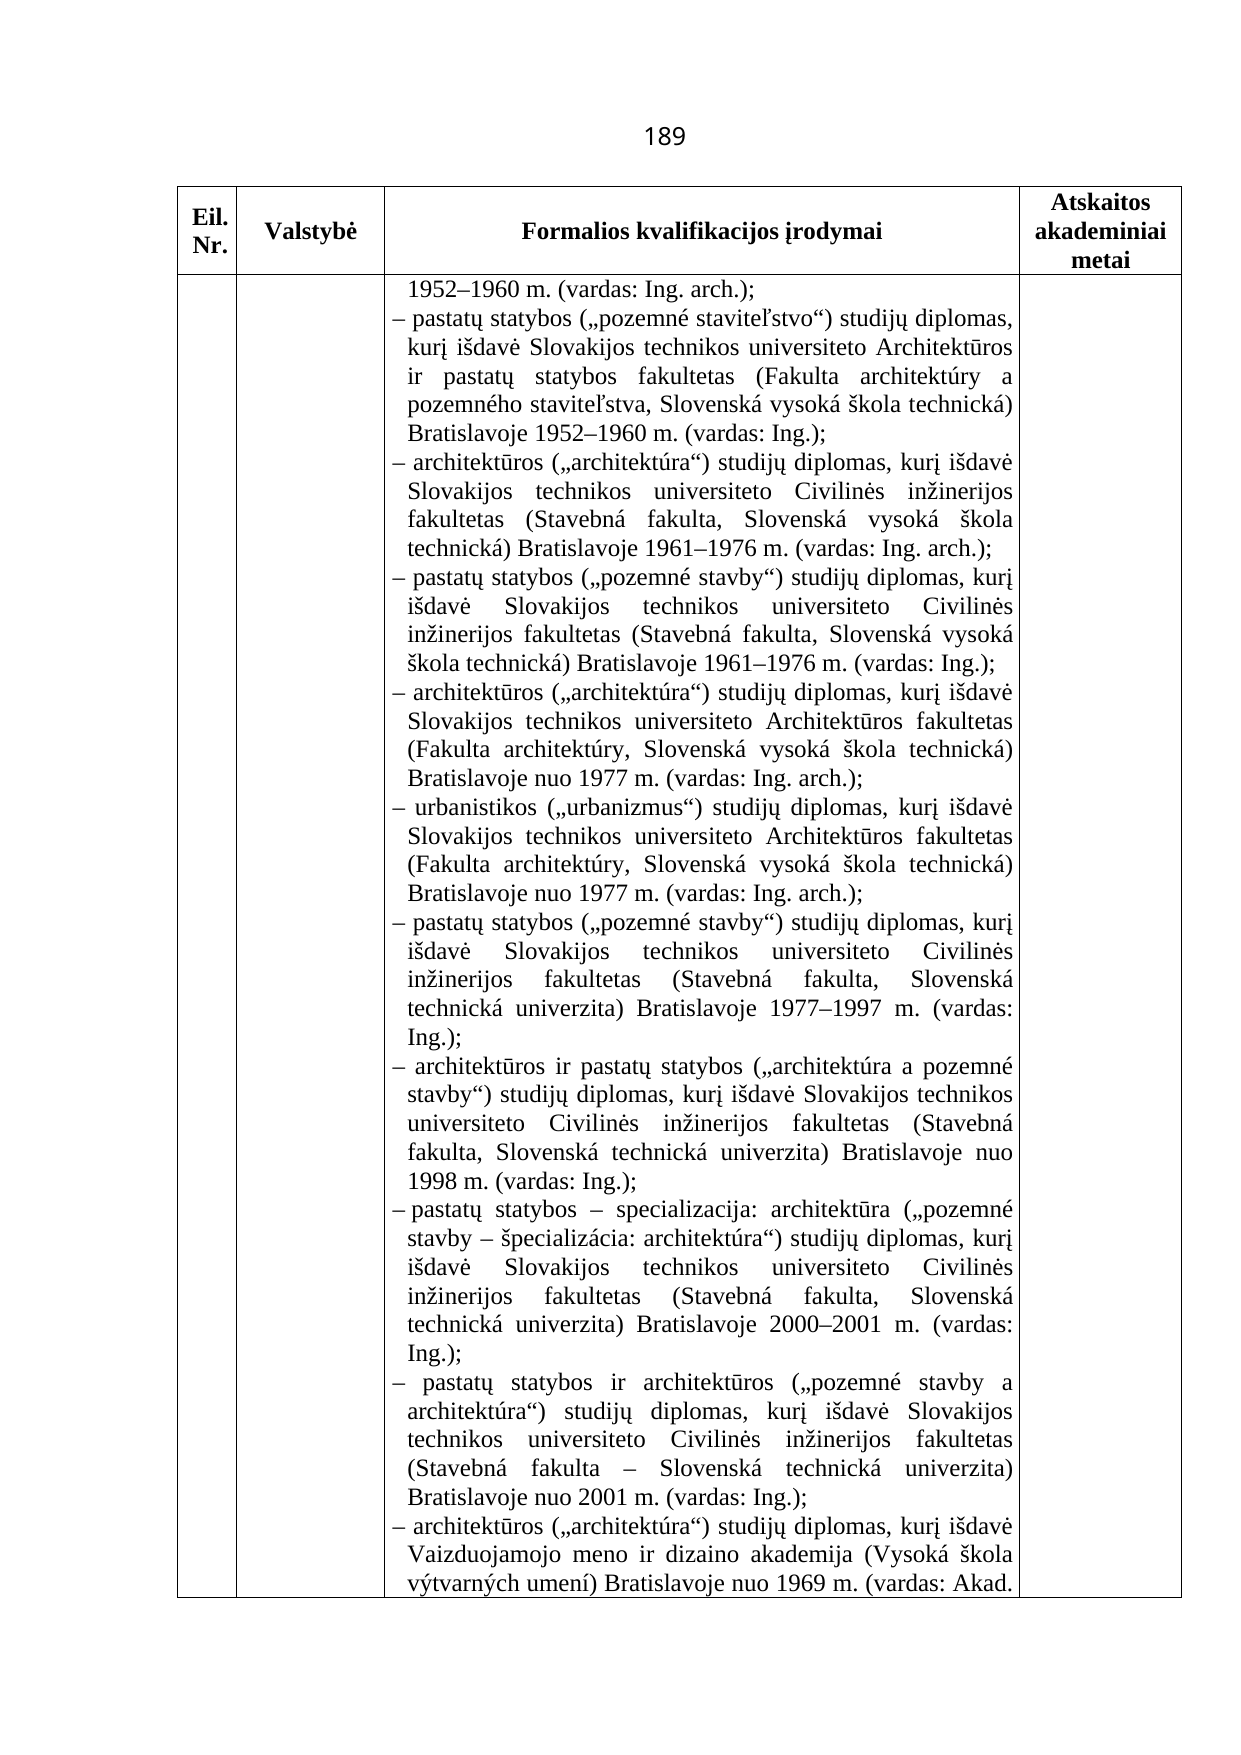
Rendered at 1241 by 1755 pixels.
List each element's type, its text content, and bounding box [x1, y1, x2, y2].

table_cell 1952–1960 m. (vardas: Ing. arch.); – pastatų statybos („pozemné staviteľstvo“) studijų diplomas, kurį išdavė Slovakijos technikos universiteto Architektūros ir pastatų statybos fakultetas (Fakulta architektúry a pozemného staviteľstva, Slovenská vysoká škola technická) Bratislavoje 1952–1960 m. (vardas: Ing.); – architektūros („architektúra“) studijų diplomas, kurį išdavė Slovakijos technikos universiteto Civilinės inžinerijos fakultetas (Stavebná fakulta, Slovenská vysoká škola technická) Bratislavoje 1961–1976 m. (vardas: Ing. arch.); – pastatų statybos („pozemné stavby“) studijų diplomas, kurį išdavė Slovakijos technikos universiteto Civilinės inžinerijos fakultetas (Stavebná fakulta, Slovenská vysoká škola technická) Bratislavoje 1961–1976 m. (vardas: Ing.); – architektūros („architektúra“) studijų diplomas, kurį išdavė Slovakijos technikos universiteto Architektūros fakultetas (Fakulta architektúry, Slovenská vysoká škola technická) Bratislavoje nuo 1977 m. (vardas: Ing. arch.); – urbanistikos („urbanizmus“) studijų diplomas, kurį išdavė Slovakijos technikos universiteto Architektūros fakultetas (Fakulta architektúry, Slovenská vysoká škola technická) Bratislavoje nuo 1977 m. (vardas: Ing. arch.); – pastatų statybos („pozemné stavby“) studijų diplomas, kurį išdavė Slovakijos technikos universiteto Civilinės inžinerijos fakultetas (Stavebná fakulta, Slovenská technická univerzita) Bratislavoje 1977–1997 m. (vardas: Ing.); – architektūros ir pastatų statybos („architektúra a pozemné stavby“) studijų diplomas, kurį išdavė Slovakijos technikos universiteto Civilinės inžinerijos fakultetas (Stavebná fakulta, Slovenská technická univerzita) Bratislavoje nuo 1998 m. (vardas: Ing.); – pastatų statybos – specializacija: architektūra („pozemné stavby – špecializácia: architektúra“) studijų diplomas, kurį išdavė Slovakijos technikos universiteto Civilinės inžinerijos fakultetas (Stavebná fakulta, Slovenská technická univerzita) Bratislavoje 2000–2001 m. (vardas: Ing.); – pastatų statybos ir architektūros („pozemné stavby a architektúra“) studijų diplomas, kurį išdavė Slovakijos technikos universiteto Civilinės inžinerijos fakultetas (Stavebná fakulta – Slovenská technická univerzita) Bratislavoje nuo 2001 m. (vardas: Ing.); – architektūros („architektúra“) studijų diplomas, kurį išdavė Vaizduojamojo meno ir dizaino akademija (Vysoká škola výtvarných umení) Bratislavoje nuo 1969 m. (vardas: Akad. [385, 275, 1019, 1597]
table_cell [1020, 275, 1181, 1597]
table_cell [237, 275, 384, 1597]
table_header Valstybė [237, 187, 384, 273]
table_header Eil. Nr. [178, 187, 236, 273]
table_header Formalios kvalifikacijos įrodymai [385, 187, 1019, 273]
table_cell [178, 275, 236, 1597]
table_header Atskaitos akademiniai metai [1020, 187, 1181, 273]
